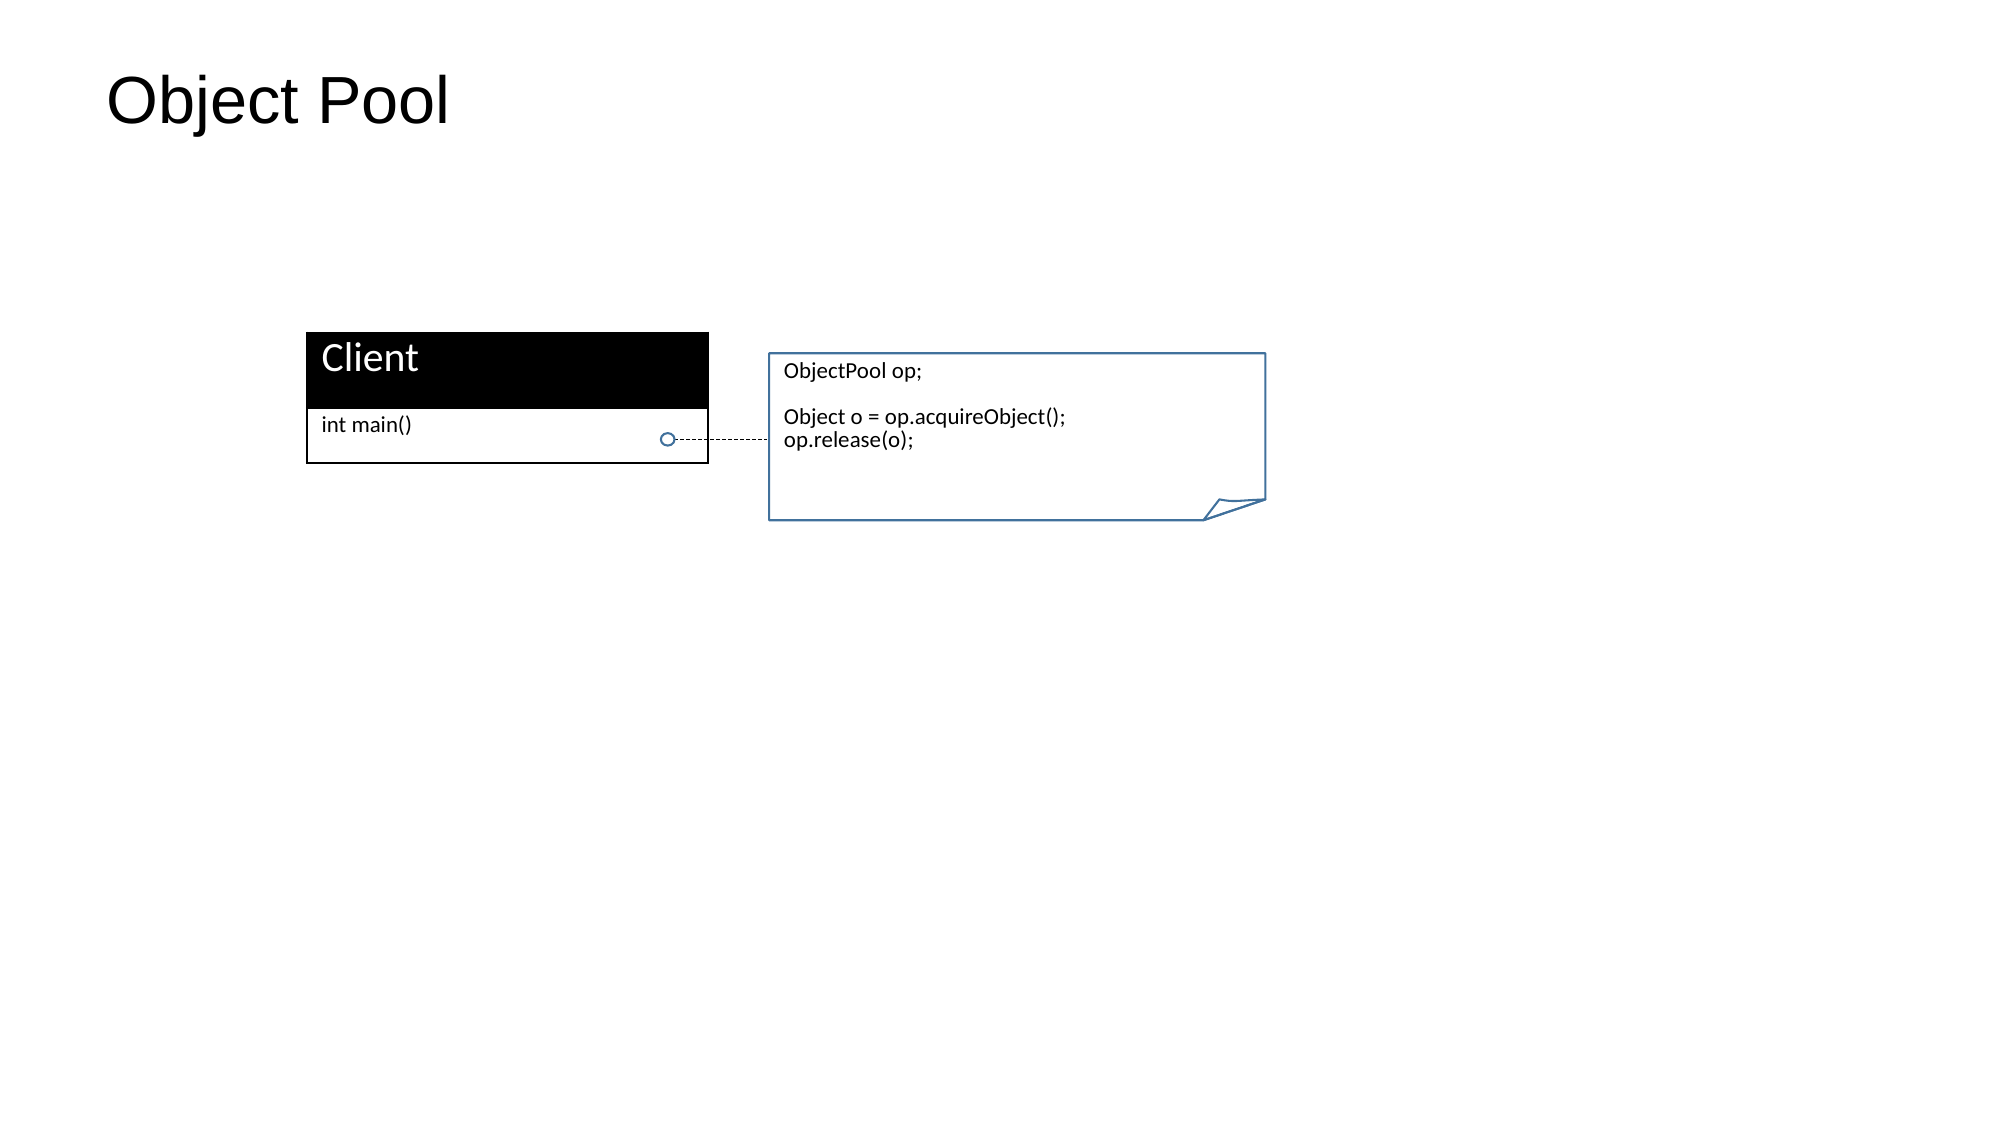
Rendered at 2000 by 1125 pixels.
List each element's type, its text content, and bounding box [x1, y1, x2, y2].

table_cell int main() [308, 409, 707, 462]
table_header Client [308, 334, 707, 407]
text_box ObjectPool op; Object o = op.acquireObject(); op.release(o); [769, 354, 1251, 532]
title Object Pool [62, 19, 496, 181]
